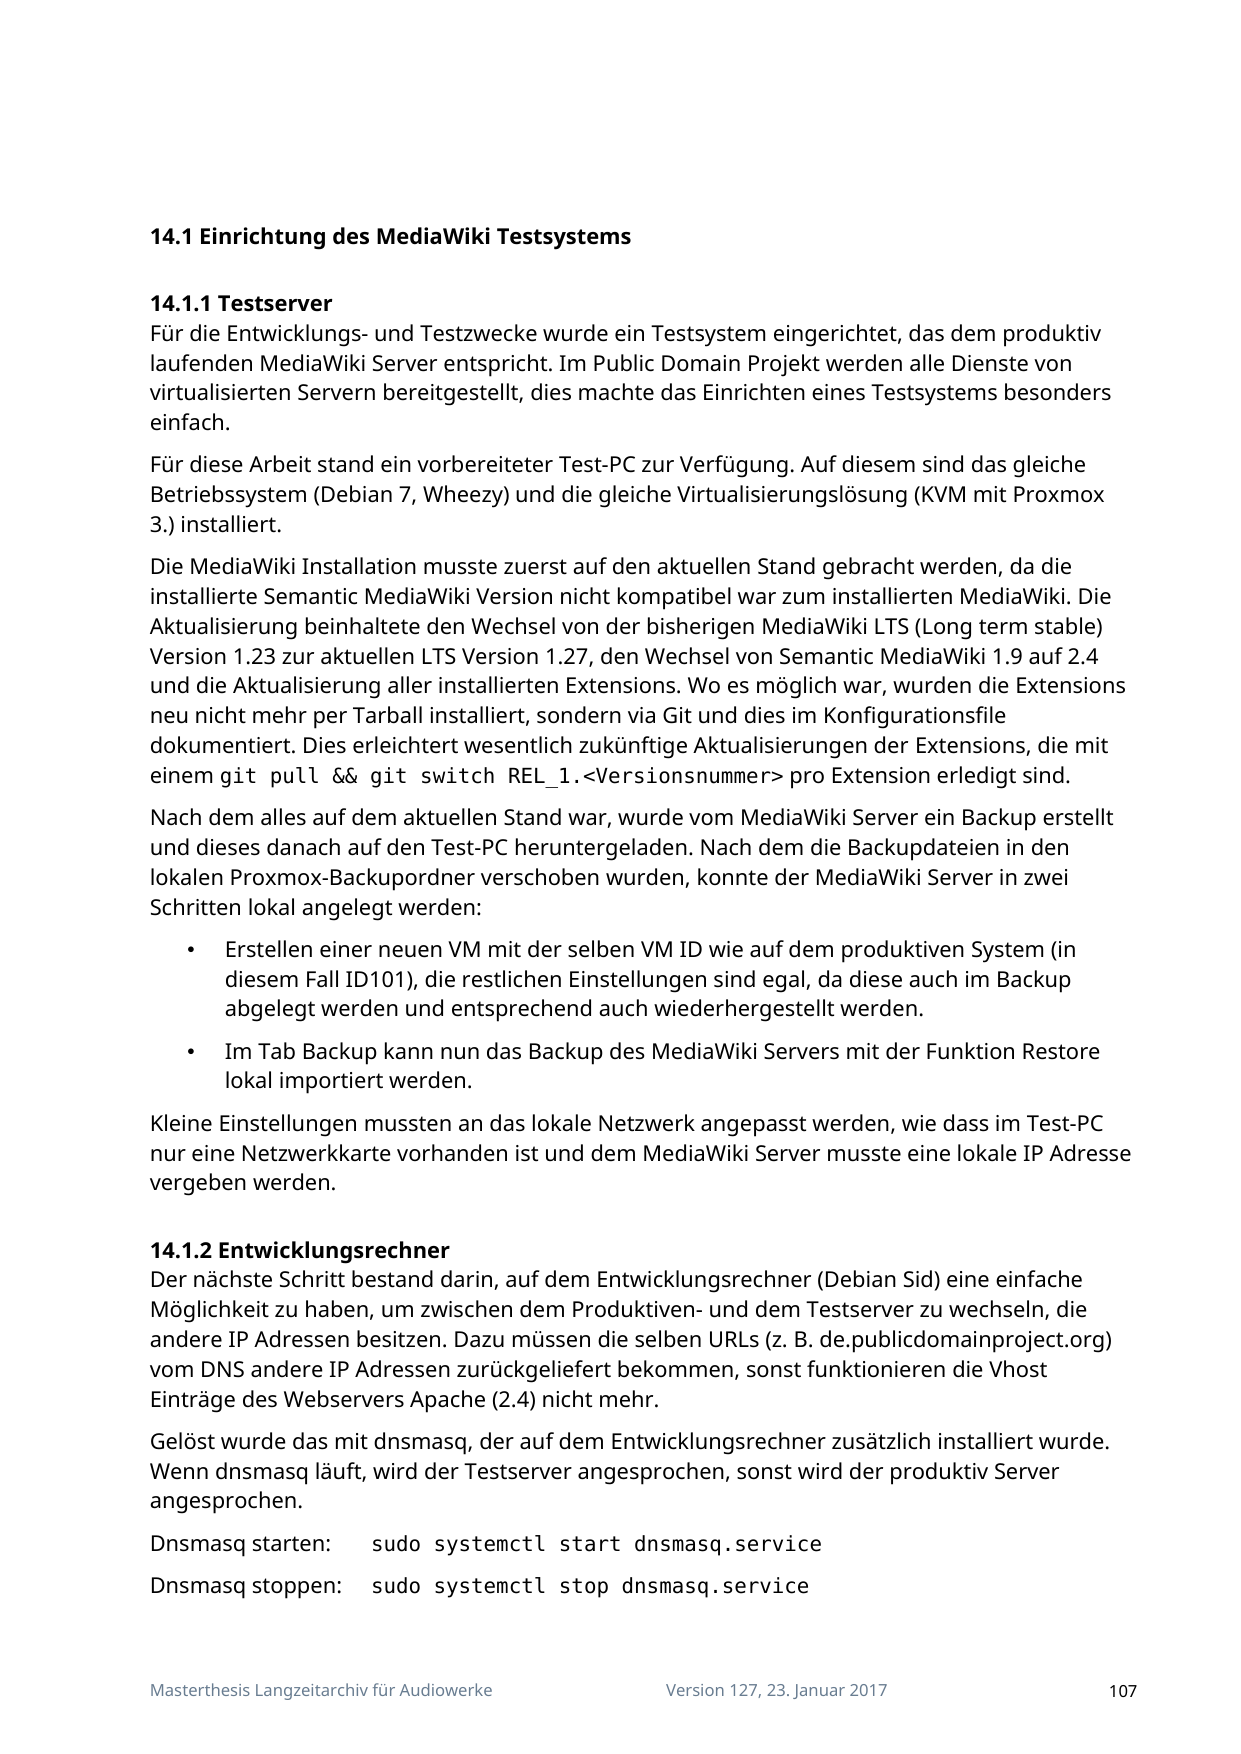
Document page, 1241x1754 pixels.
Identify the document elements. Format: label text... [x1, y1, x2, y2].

text Dnsmasq stoppen: sudo systemctl stop dnsmasq.service [149, 1570, 1136, 1600]
subtitle Einrichtung des MediaWiki Testsystems [149, 221, 1136, 250]
text Gelöst wurde das mit dnsmasq, der auf dem Entwicklungsrechner zusätzlich installiert wurde. Wenn dnsmasq läuft, wird der Testserver angesprochen, sonst wird der produktiv Server angesprochen. [149, 1426, 1136, 1515]
text Der nächste Schritt bestand darin, auf dem Entwicklungsrechner (Debian Sid) eine einfache Möglichkeit zu haben, um zwischen dem Produktiven- und dem Testserver zu wechseln, die andere IP Adressen besitzen. Dazu müssen die selben URLs (z. B. de.publicdomainproject.org) vom DNS andere IP Adressen zurückgeliefert bekommen, sonst funktionieren die Vhost Einträge des Webservers Apache (2.4) nicht mehr. [149, 1264, 1136, 1413]
text Für die Entwicklungs- und Testzwecke wurde ein Testsystem eingerichtet, das dem produktiv laufenden MediaWiki Server entspricht. Im Public Domain Projekt werden alle Dienste von virtualisierten Servern bereitgestellt, dies machte das Einrichten eines Testsystems besonders einfach. [149, 318, 1136, 437]
text Dnsmasq starten: sudo systemctl start dnsmasq.service [149, 1528, 1136, 1557]
subtitle Entwicklungsrechner [149, 1234, 1136, 1264]
text Die MediaWiki Installation musste zuerst auf den aktuellen Stand gebracht werden, da die installierte Semantic MediaWiki Version nicht kompatibel war zum installierten MediaWiki. Die Aktualisierung beinhaltete den Wechsel von der bisherigen MediaWiki LTS (Long term stable) Version 1.23 zur aktuellen LTS Version 1.27, den Wechsel von Semantic MediaWiki 1.9 auf 2.4 und die Aktualisierung aller installierten Extensions. Wo es möglich war, wurden die Extensions neu nicht mehr per Tarball installiert, sondern via Git und dies im Konfigurationsfile dokumentiert. Dies erleichtert wesentlich zukünftige Aktualisierungen der Extensions, die mit einem git pull && git switch REL_1.<Versionsnummer> pro Extension erledigt sind. [149, 551, 1136, 789]
list Erstellen einer neuen VM mit der selben VM ID wie auf dem produktiven System (in diesem Fall ID101), die restlichen Einstellungen sind egal, da diese auch im Backup abgelegt werden und entsprechend auch wiederhergestellt werden. [187, 934, 1136, 1023]
text Kleine Einstellungen mussten an das lokale Netzwerk angepasst werden, wie dass im Test-PC nur eine Netzwerkkarte vorhanden ist und dem MediaWiki Server musste eine lokale IP Adresse vergeben werden. [149, 1108, 1136, 1197]
text Für diese Arbeit stand ein vorbereiteter Test-PC zur Verfügung. Auf diesem sind das gleiche Betriebssystem (Debian 7, Wheezy) und die gleiche Virtualisierungslösung (KVM mit Proxmox 3.) installiert. [149, 449, 1136, 539]
text Nach dem alles auf dem aktuellen Stand war, wurde vom MediaWiki Server ein Backup erstellt und dieses danach auf den Test-PC heruntergeladen. Nach dem die Backupdateien in den lokalen Proxmox-Backupordner verschoben wurden, konnte der MediaWiki Server in zwei Schritten lokal angelegt werden: [149, 802, 1136, 921]
list Im Tab Backup kann nun das Backup des MediaWiki Servers mit der Funktion Restore lokal importiert werden. [187, 1036, 1136, 1095]
subtitle Testserver [149, 288, 1136, 318]
